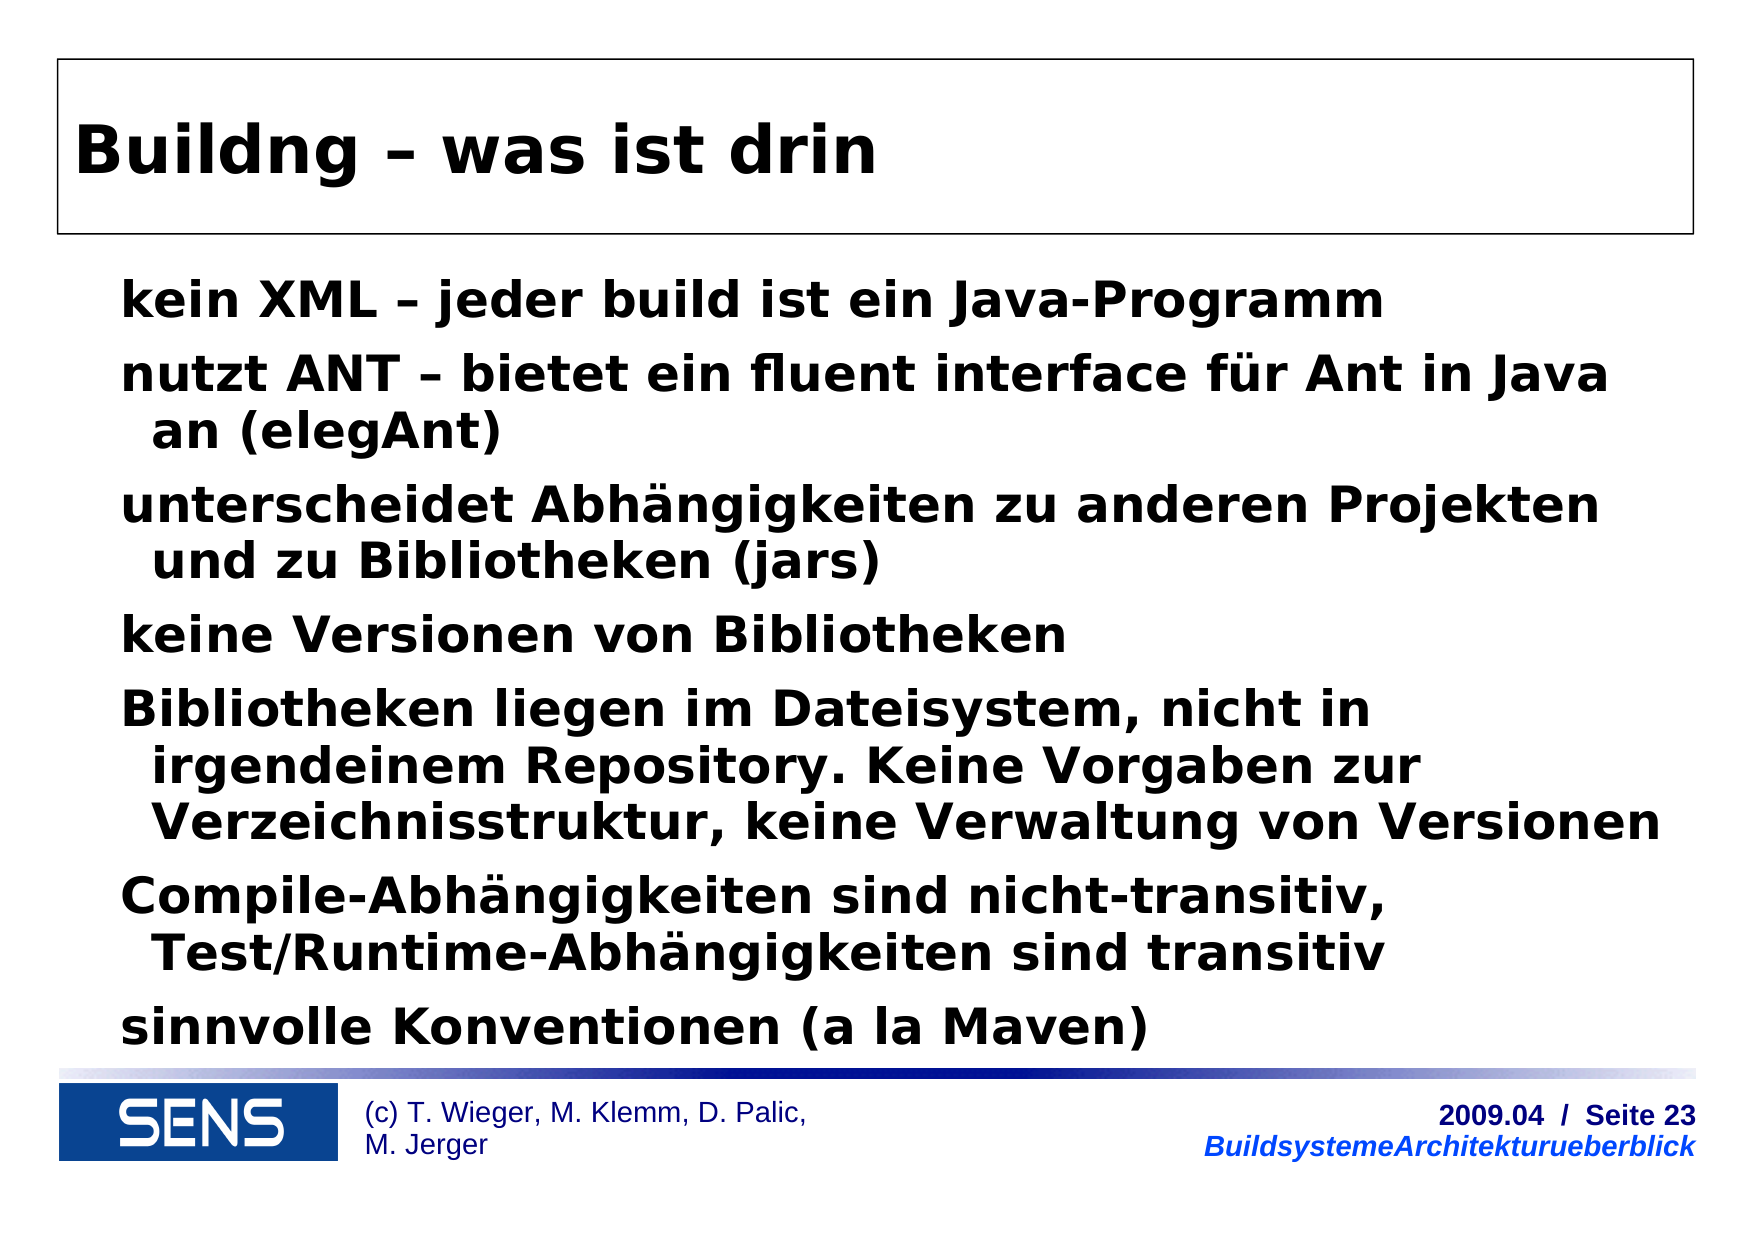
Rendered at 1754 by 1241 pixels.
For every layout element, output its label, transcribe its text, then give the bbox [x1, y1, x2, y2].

picture [59, 1068, 1696, 1079]
list kein XML – jeder build ist ein Java-Programm nutzt ANT – bietet ein fluent interface für Ant in Java an (elegAnt) unterscheidet Abhängigkeiten zu anderen Projekten und zu Bibliotheken (jars) keine Versionen von Bibliotheken Bibliotheken liegen im Dateisystem, nicht in irgendeinem Repository. Keine Vorgaben zur Verzeichnisstruktur, keine Verwaltung von Versionen Compile-Abhängigkeiten sind nicht-transitiv, Test/Runtime-Abhängigkeiten sind transitiv sinnvolle Konventionen (a la Maven) [71, 272, 1693, 1058]
title Buildng – was ist drin [73, 61, 1693, 241]
picture [59, 1083, 338, 1161]
